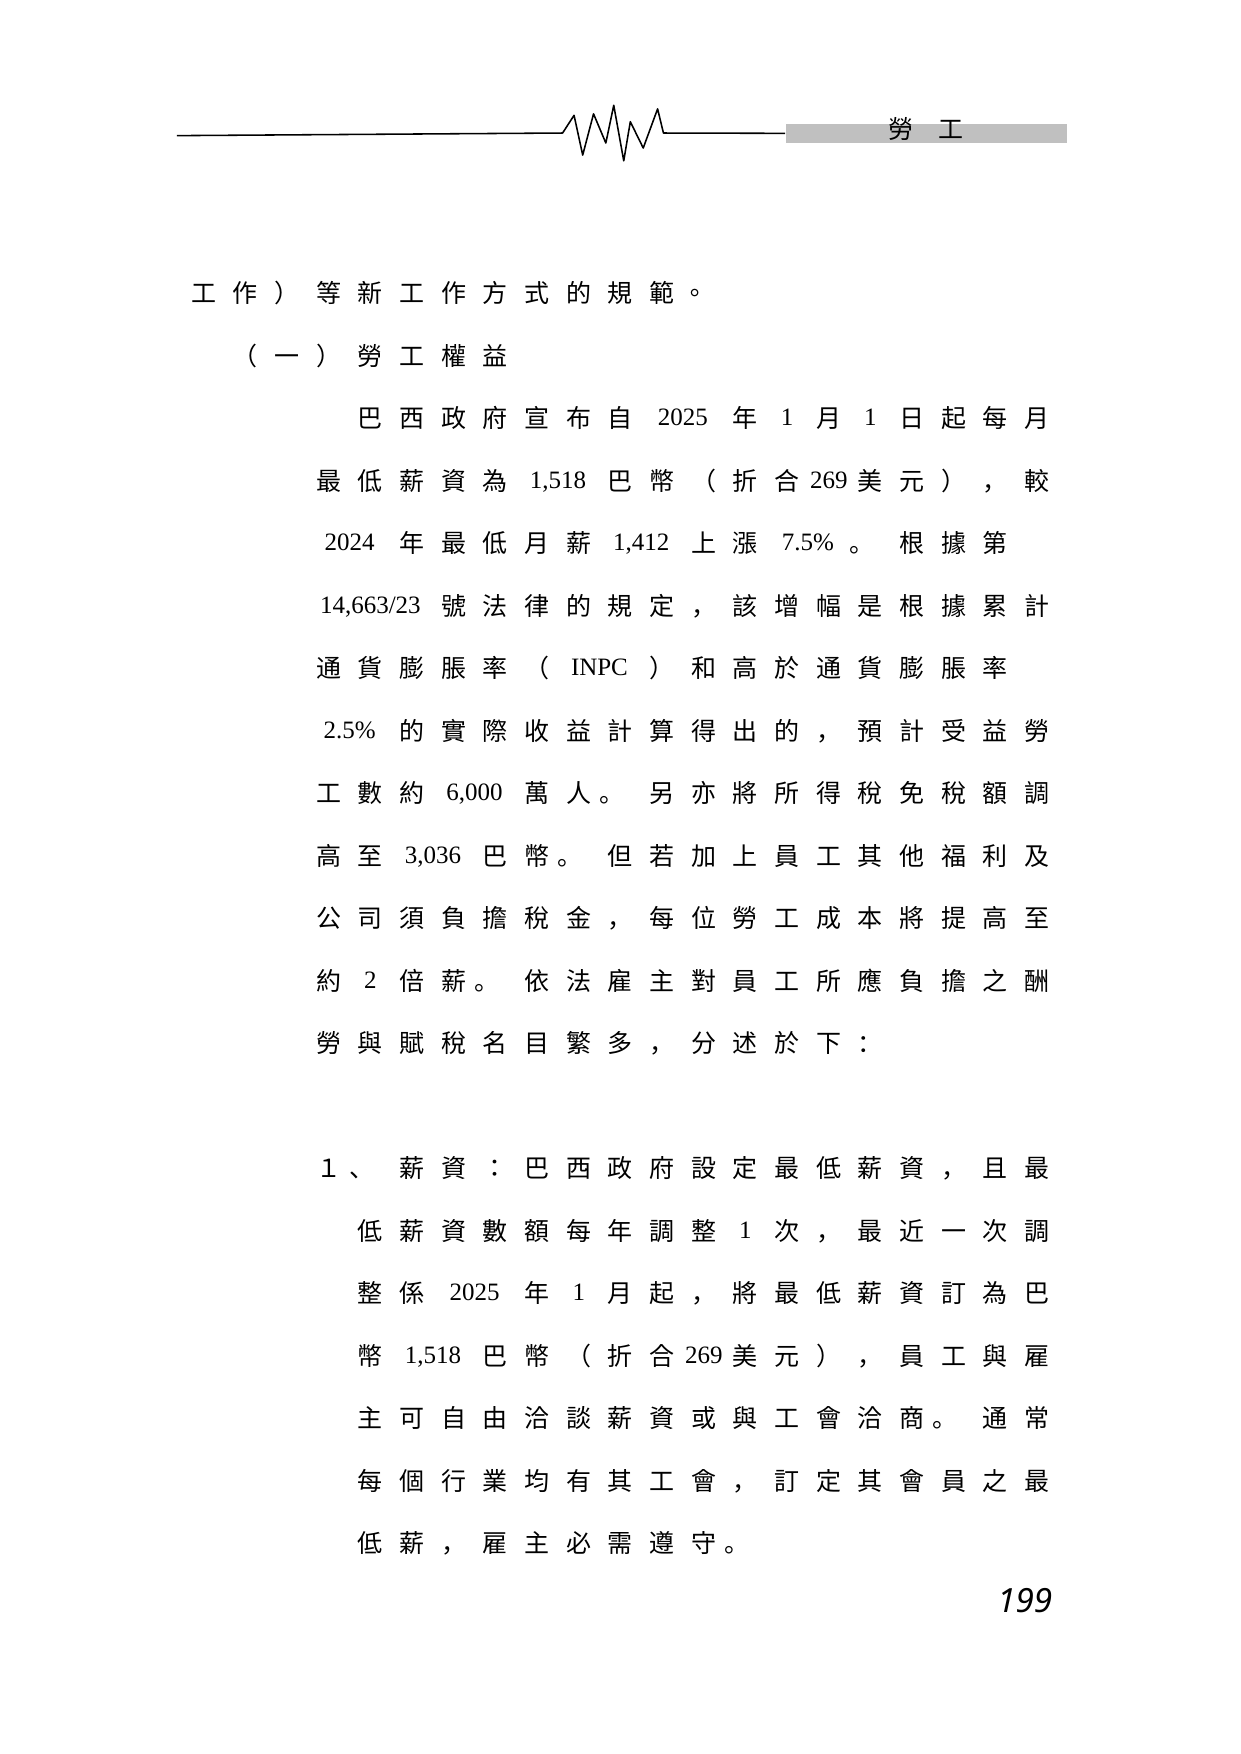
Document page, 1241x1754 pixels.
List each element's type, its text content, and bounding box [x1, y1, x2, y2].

text 工作）等新工作方式的規範。 [183, 250, 1058, 313]
text （一）勞工權益 [207, 313, 1058, 375]
text １、薪資：巴西政府設定最低薪資，且最低薪資數額每年調整1次，最近一次調整係2025年1月起，將最低薪資訂為巴幣1,518巴幣（折合269美元），員工與雇主可自由洽談薪資或與工會洽商。通常每個行業均有其工會，訂定其會員之最低薪，雇主必需遵守。 [281, 1125, 1058, 1563]
text 巴西政府宣布自2025年1月1日起每月最低薪資為1,518巴幣（折合269美元），較2024年最低月薪1,412上漲7.5%。根據第14,663/23號法律的規定，該增幅是根據累計通貨膨脹率（INPC）和高於通貨膨脹率2.5%的實際收益計算得出的，預計受益勞工數約6,000萬人。另亦將所得稅免稅額調高至3,036巴幣。但若加上員工其他福利及公司須負擔稅金，每位勞工成本將提高至約2倍薪。依法雇主對員工所應負擔之酬勞與賦稅名目繁多，分述於下： [281, 375, 1058, 1063]
